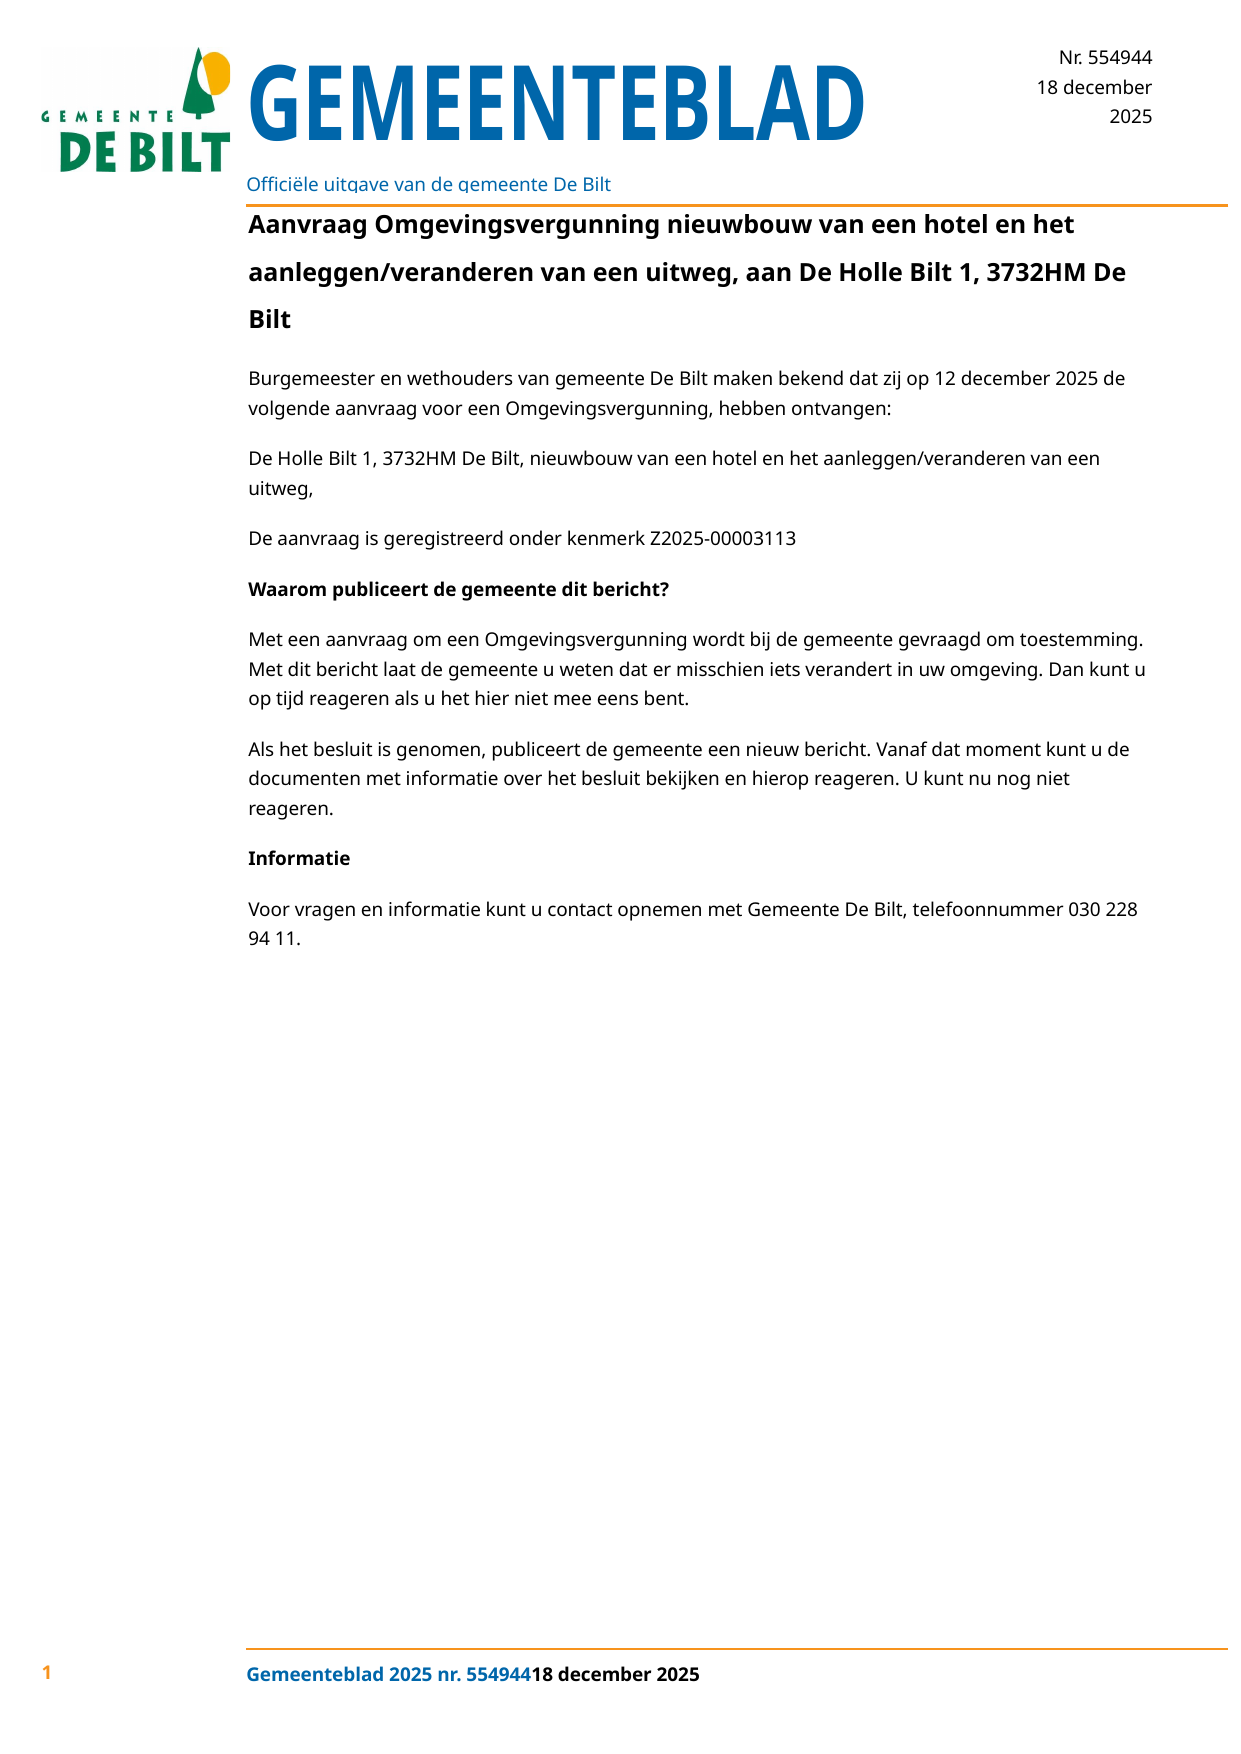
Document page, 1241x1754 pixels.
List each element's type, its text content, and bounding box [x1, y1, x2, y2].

picture [41, 47, 231, 172]
text Voor vragen en informatie kunt u contact opnemen met Gemeente De Bilt, telefoonnummer 030 228 94 11. [248, 896, 1152, 951]
text Als het besluit is genomen, publiceert de gemeente een nieuw bericht. Vanaf dat moment kunt u de documenten met informatie over het besluit bekijken en hierop reageren. U kunt nu nog niet reageren. [248, 736, 1152, 821]
text Burgemeester en wethouders van gemeente De Bilt maken bekend dat zij op 12 december 2025 de volgende aanvraag voor een Omgevingsvergunning, hebben ontvangen: [248, 366, 1152, 421]
text Aanvraag Omgevingsvergunning nieuwbouw van een hotel en het aanleggen/veranderen van een uitweg, aan De Holle Bilt 1, 3732HM De Bilt [248, 207, 1152, 336]
text Waarom publiceert de gemeente dit bericht? [248, 576, 1152, 602]
text De Holle Bilt 1, 3732HM De Bilt, nieuwbouw van een hotel en het aanleggen/veranderen van een uitweg, [248, 446, 1152, 501]
text De aanvraag is geregistreerd onder kenmerk Z2025-00003113 [248, 526, 1152, 551]
text Informatie [248, 846, 1152, 871]
text Met een aanvraag om een Omgevingsvergunning wordt bij de gemeente gevraagd om toestemming. Met dit bericht laat de gemeente u weten dat er misschien iets verandert in uw omgeving. Dan kunt u op tijd reageren als u het hier niet mee eens bent. [248, 626, 1152, 711]
